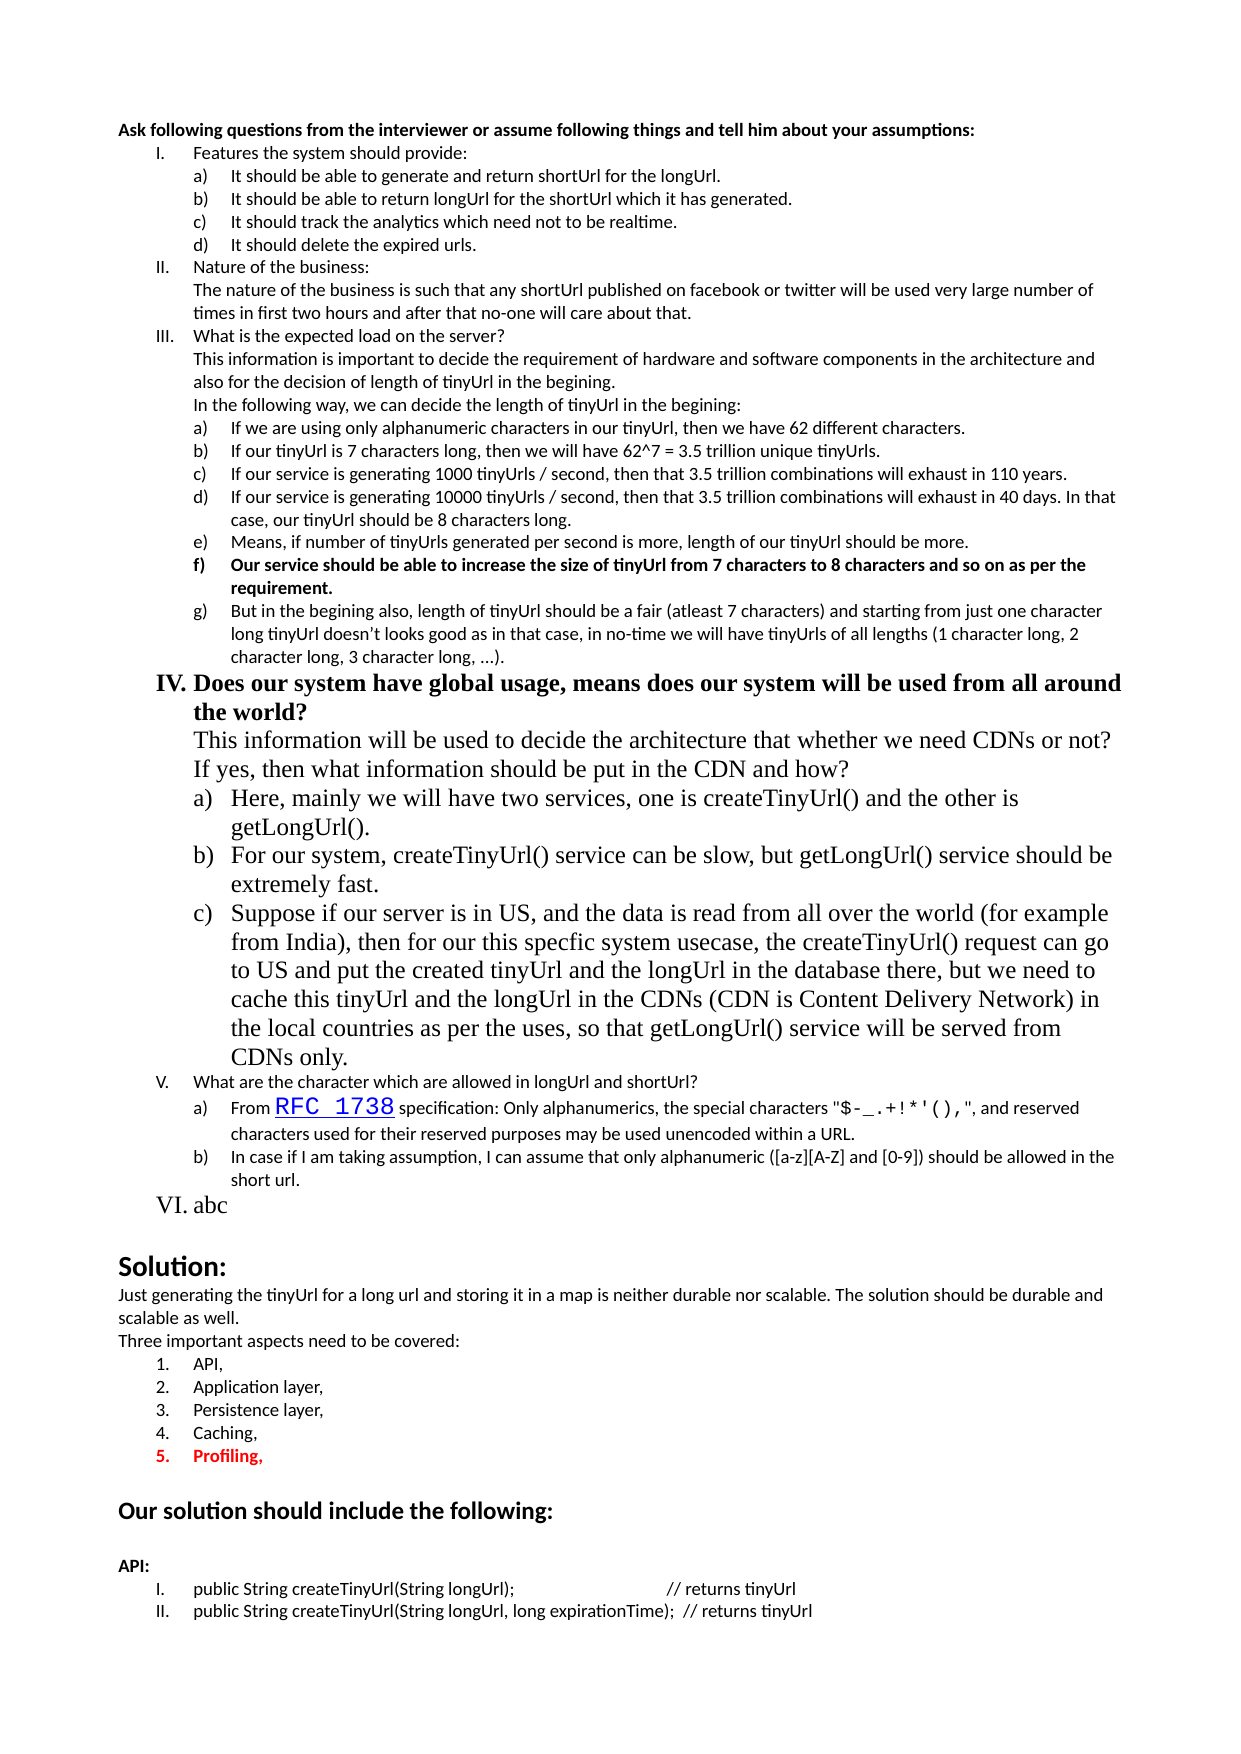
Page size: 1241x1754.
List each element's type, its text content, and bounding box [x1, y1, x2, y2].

list If we are using only alphanumeric characters in our tinyUrl, then we have 62 different characters. [193, 416, 1122, 439]
list From RFC 1738 specification: Only alphanumerics, the special characters "$-_.+!*'(),", and reserved characters used for their reserved purposes may be used unencoded within a URL. [193, 1093, 1122, 1145]
list Does our system have global usage, means does our system will be used from all around the world? [156, 668, 1122, 726]
list Profiling, [156, 1444, 1122, 1467]
list In case if I am taking assumption, I can assume that only alphanumeric ([a-z][A-Z] and [0-9]) should be allowed in the short url. [193, 1145, 1122, 1191]
list If our service is generating 1000 tinyUrls / second, then that 3.5 trillion combinations will exhaust in 110 years. [193, 462, 1122, 485]
text API: [118, 1554, 1122, 1577]
list If our service is generating 10000 tinyUrls / second, then that 3.5 trillion combinations will exhaust in 40 days. In that case, our tinyUrl should be 8 characters long. [193, 485, 1122, 531]
text Solution: [118, 1248, 1122, 1283]
list It should be able to return longUrl for the shortUrl which it has generated. [193, 187, 1122, 210]
list Application layer, [156, 1375, 1122, 1398]
list public String createTinyUrl(String longUrl); // returns tinyUrl [156, 1577, 1122, 1600]
list This information will be used to decide the architecture that whether we need CDNs or not? If yes, then what information should be put in the CDN and how? [156, 726, 1122, 783]
list Here, mainly we will have two services, one is createTinyUrl() and the other is getLongUrl(). [193, 783, 1122, 841]
text Ask following questions from the interviewer or assume following things and tell him about your assumptions: [118, 118, 1122, 141]
list Suppose if our server is in US, and the data is read from all over the world (for example from India), then for our this specfic system usecase, the createTinyUrl() request can go to US and put the created tinyUrl and the longUrl in the database there, but we need to cache this tinyUrl and the longUrl in the CDNs (CDN is Content Delivery Network) in the local countries as per the uses, so that getLongUrl() service will be served from CDNs only. [193, 898, 1122, 1071]
list The nature of the business is such that any shortUrl published on facebook or twitter will be used very large number of times in first two hours and after that no-one will care about that. [156, 278, 1122, 324]
list Our service should be able to increase the size of tinyUrl from 7 characters to 8 characters and so on as per the requirement. [193, 553, 1122, 599]
list What is the expected load on the server? [156, 324, 1122, 347]
list This information is important to decide the requirement of hardware and software components in the architecture and also for the decision of length of tinyUrl in the begining. [156, 347, 1122, 393]
text Three important aspects need to be covered: [118, 1329, 1122, 1352]
list API, [156, 1352, 1122, 1375]
list For our system, createTinyUrl() service can be slow, but getLongUrl() service should be extremely fast. [193, 841, 1122, 898]
list Nature of the business: [156, 256, 1122, 278]
list abc [156, 1191, 1122, 1219]
list It should delete the expired urls. [193, 233, 1122, 256]
list Means, if number of tinyUrls generated per second is more, length of our tinyUrl should be more. [193, 531, 1122, 553]
list But in the begining also, length of tinyUrl should be a fair (atleast 7 characters) and starting from just one character long tinyUrl doesn’t looks good as in that case, in no-time we will have tinyUrls of all lengths (1 character long, 2 character long, 3 character long, ...). [193, 599, 1122, 668]
list In the following way, we can decide the length of tinyUrl in the begining: [156, 393, 1122, 416]
list Persistence layer, [156, 1398, 1122, 1421]
list What are the character which are allowed in longUrl and shortUrl? [156, 1071, 1122, 1093]
list If our tinyUrl is 7 characters long, then we will have 62^7 = 3.5 trillion unique tinyUrls. [193, 439, 1122, 462]
text Just generating the tinyUrl for a long url and storing it in a map is neither durable nor scalable. The solution should be durable and scalable as well. [118, 1283, 1122, 1329]
list It should track the analytics which need not to be realtime. [193, 210, 1122, 233]
list It should be able to generate and return shortUrl for the longUrl. [193, 164, 1122, 187]
list Features the system should provide: [156, 141, 1122, 164]
list public String createTinyUrl(String longUrl, long expirationTime); // returns tinyUrl [156, 1600, 1122, 1623]
text Our solution should include the following: [118, 1495, 1122, 1526]
list Caching, [156, 1421, 1122, 1444]
